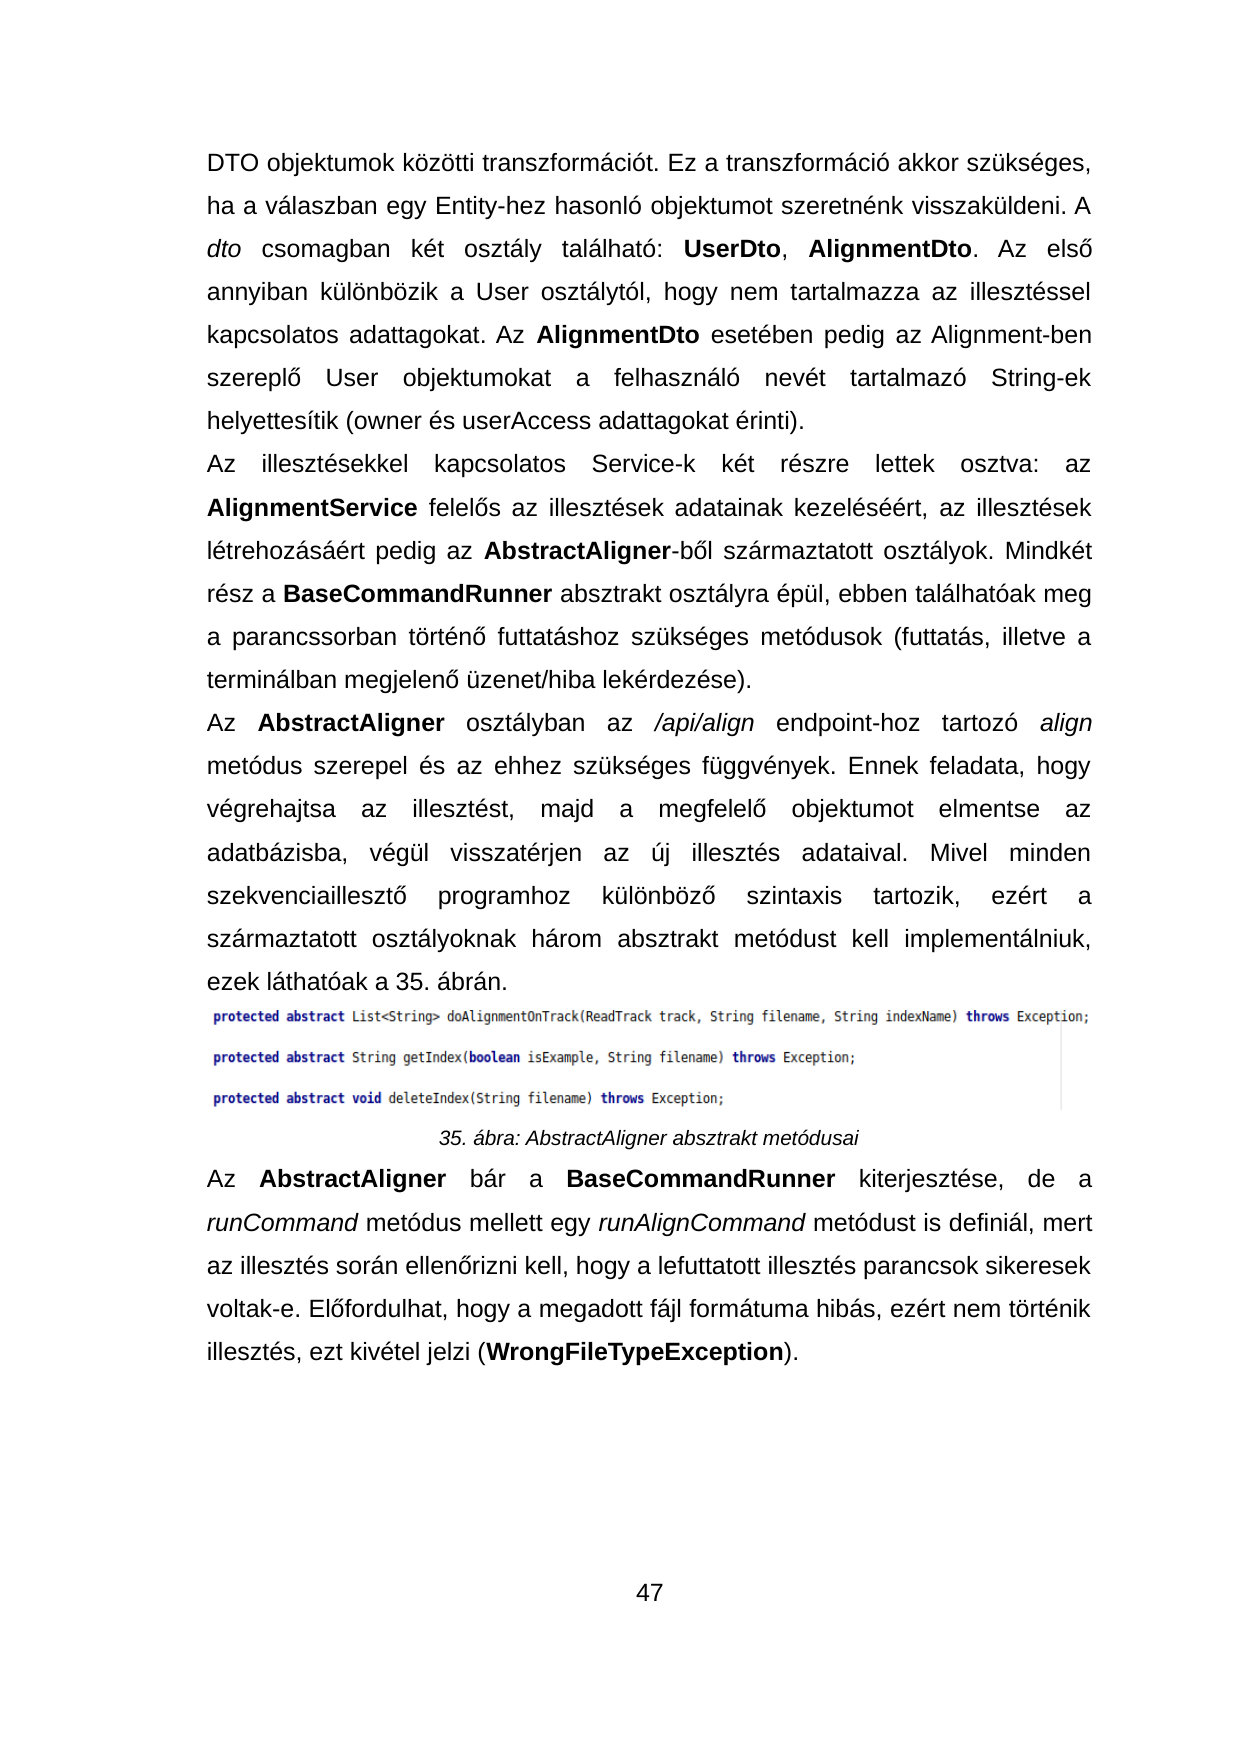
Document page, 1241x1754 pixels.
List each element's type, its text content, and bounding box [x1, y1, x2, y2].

text Az illesztésekkel kapcsolatos Service-k két részre lettek osztva: az AlignmentService felelős az illesztések adatainak kezeléséért, az illesztések létrehozásáért pedig az AbstractAligner-ből származtatott osztályok. Mindkét rész a BaseCommandRunner absztrakt osztályra épül, ebben találhatóak meg a parancssorban történő futtatáshoz szükséges metódusok (futtatás, illetve a terminálban megjelenő üzenet/hiba lekérdezése). [207, 449, 1093, 694]
text 35. ábra: AbstractAligner absztrakt metódusai [207, 1110, 1093, 1150]
text Az AbstractAligner bár a BaseCommandRunner kiterjesztése, de a runCommand metódus mellett egy runAlignCommand metódust is definiál, mert az illesztés során ellenőrizni kell, hogy a lefuttatott illesztés parancsok sikeresek voltak-e. Előfordulhat, hogy a megadott fájl formátuma hibás, ezért nem történik illesztés, ezt kivétel jelzi (WrongFileTypeException). [207, 1150, 1093, 1366]
text Az AbstractAligner osztályban az /api/align endpoint-hoz tartozó align metódus szerepel és az ehhez szükséges függvények. Ennek feladata, hogy végrehajtsa az illesztést, majd a megfelelő objektumot elmentse az adatbázisba, végül visszatérjen az új illesztés adataival. Mivel minden szekvenciaillesztő programhoz különböző szintaxis tartozik, ezért a származtatott osztályoknak három absztrakt metódust kell implementálniuk, ezek láthatóak a 35. ábrán. [207, 708, 1093, 996]
picture [206, 1010, 1093, 1110]
text DTO objektumok közötti transzformációt. Ez a transzformáció akkor szükséges, ha a válaszban egy Entity-hez hasonló objektumot szeretnénk visszaküldeni. A dto csomagban két osztály található: UserDto, AlignmentDto. Az első annyiban különbözik a User osztálytól, hogy nem tartalmazza az illesztéssel kapcsolatos adattagokat. Az AlignmentDto esetében pedig az Alignment-ben szereplő User objektumokat a felhasználó nevét tartalmazó String-ek helyettesítik (owner és userAccess adattagokat érinti). [207, 148, 1093, 435]
